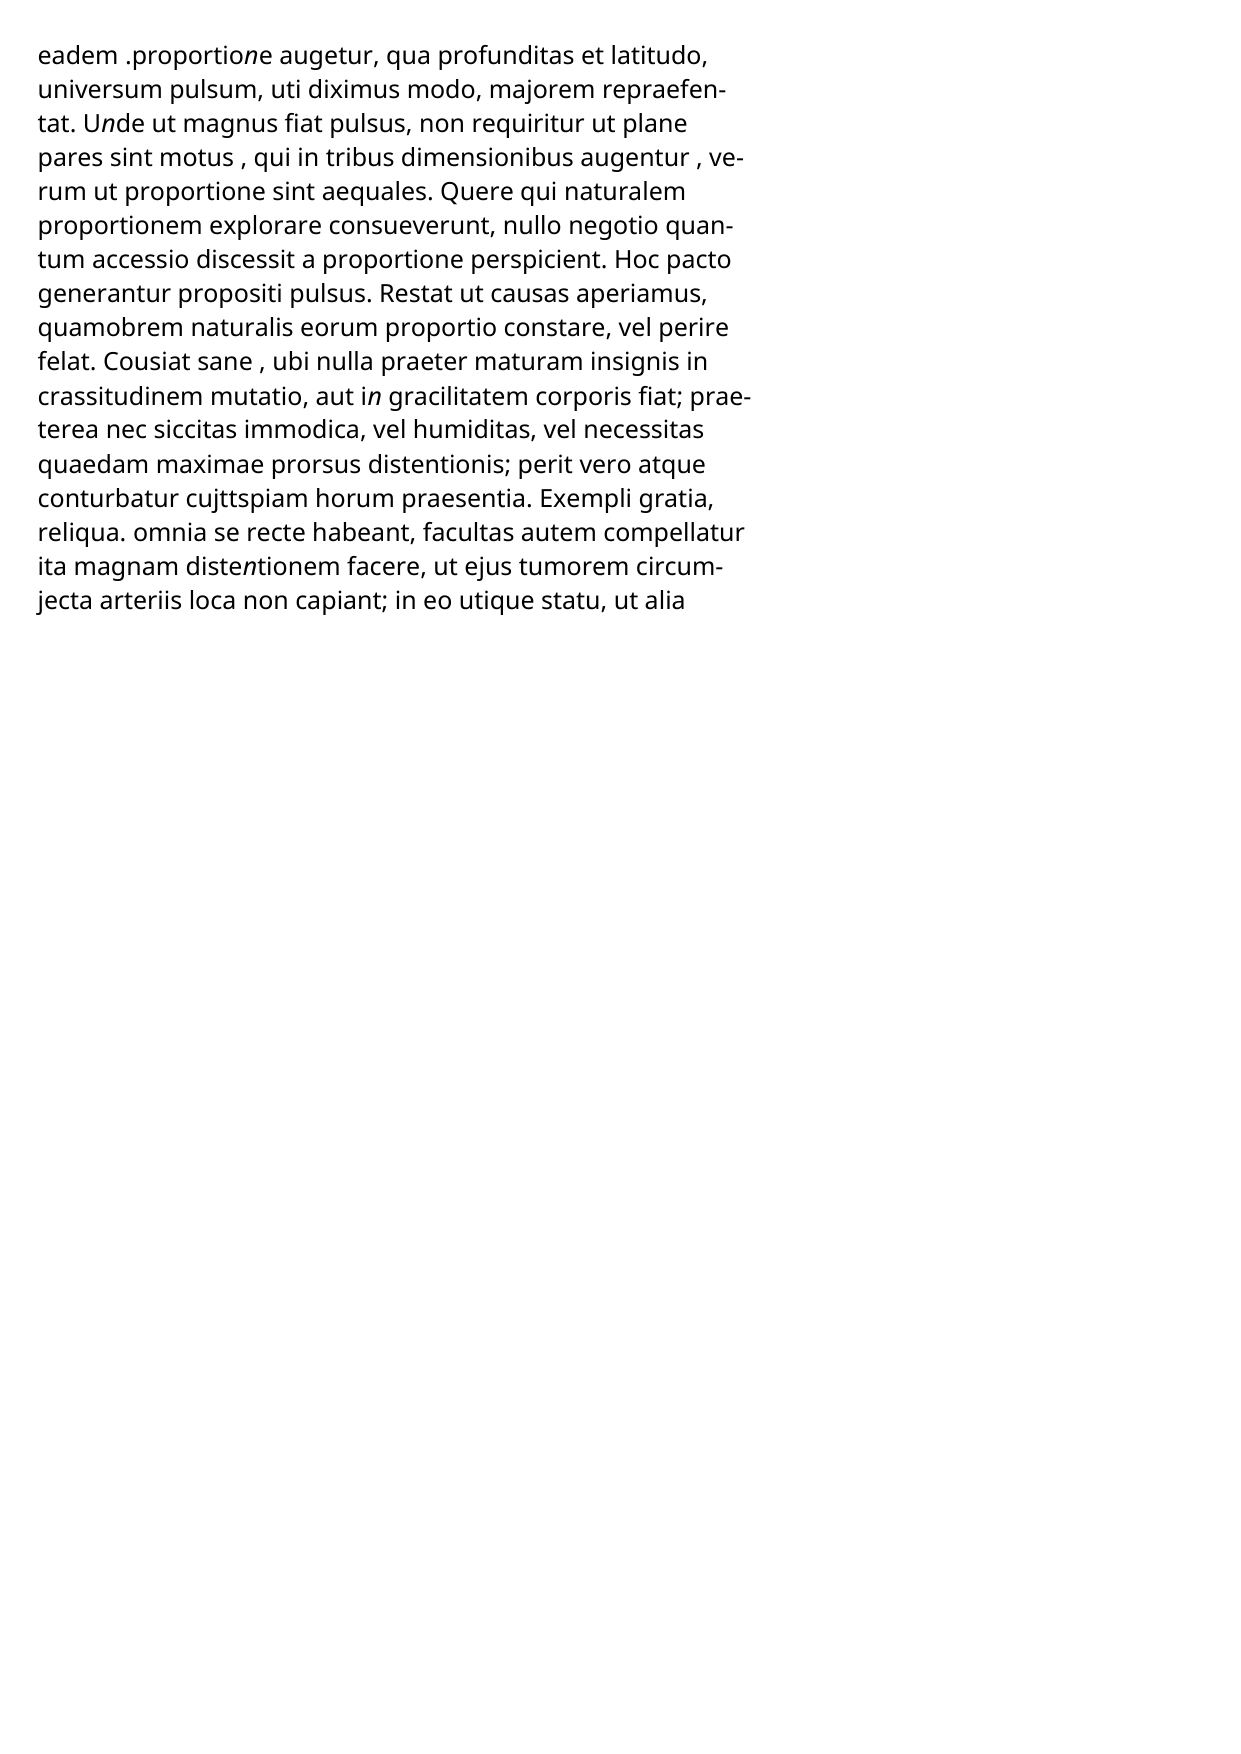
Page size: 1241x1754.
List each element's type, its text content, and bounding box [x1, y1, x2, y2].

text eadem .proportione augetur, qua profunditas et latitudo, universum pulsum, uti diximus modo, majorem repraefen- tat. Unde ut magnus fiat pulsus, non requiritur ut plane pares sint motus , qui in tribus dimensionibus augentur , ve- rum ut proportione sint aequales. Quere qui naturalem proportionem explorare consueverunt, nullo negotio quan- tum accessio discessit a proportione perspicient. Hoc pacto generantur propositi pulsus. Restat ut causas aperiamus, quamobrem naturalis eorum proportio constare, vel perire felat. Cousiat sane , ubi nulla praeter maturam insignis in crassitudinem mutatio, aut in gracilitatem corporis fiat; prae- terea nec siccitas immodica, vel humiditas, vel necessitas quaedam maximae prorsus distentionis; perit vero atque conturbatur cujttspiam horum praesentia. Exempli gratia, reliqua. omnia se recte habeant, facultas autem compellatur ita magnam distentionem facere, ut ejus tumorem circum- jecta arteriis loca non capiant; in eo utique statu, ut alia [37, 37, 1203, 617]
